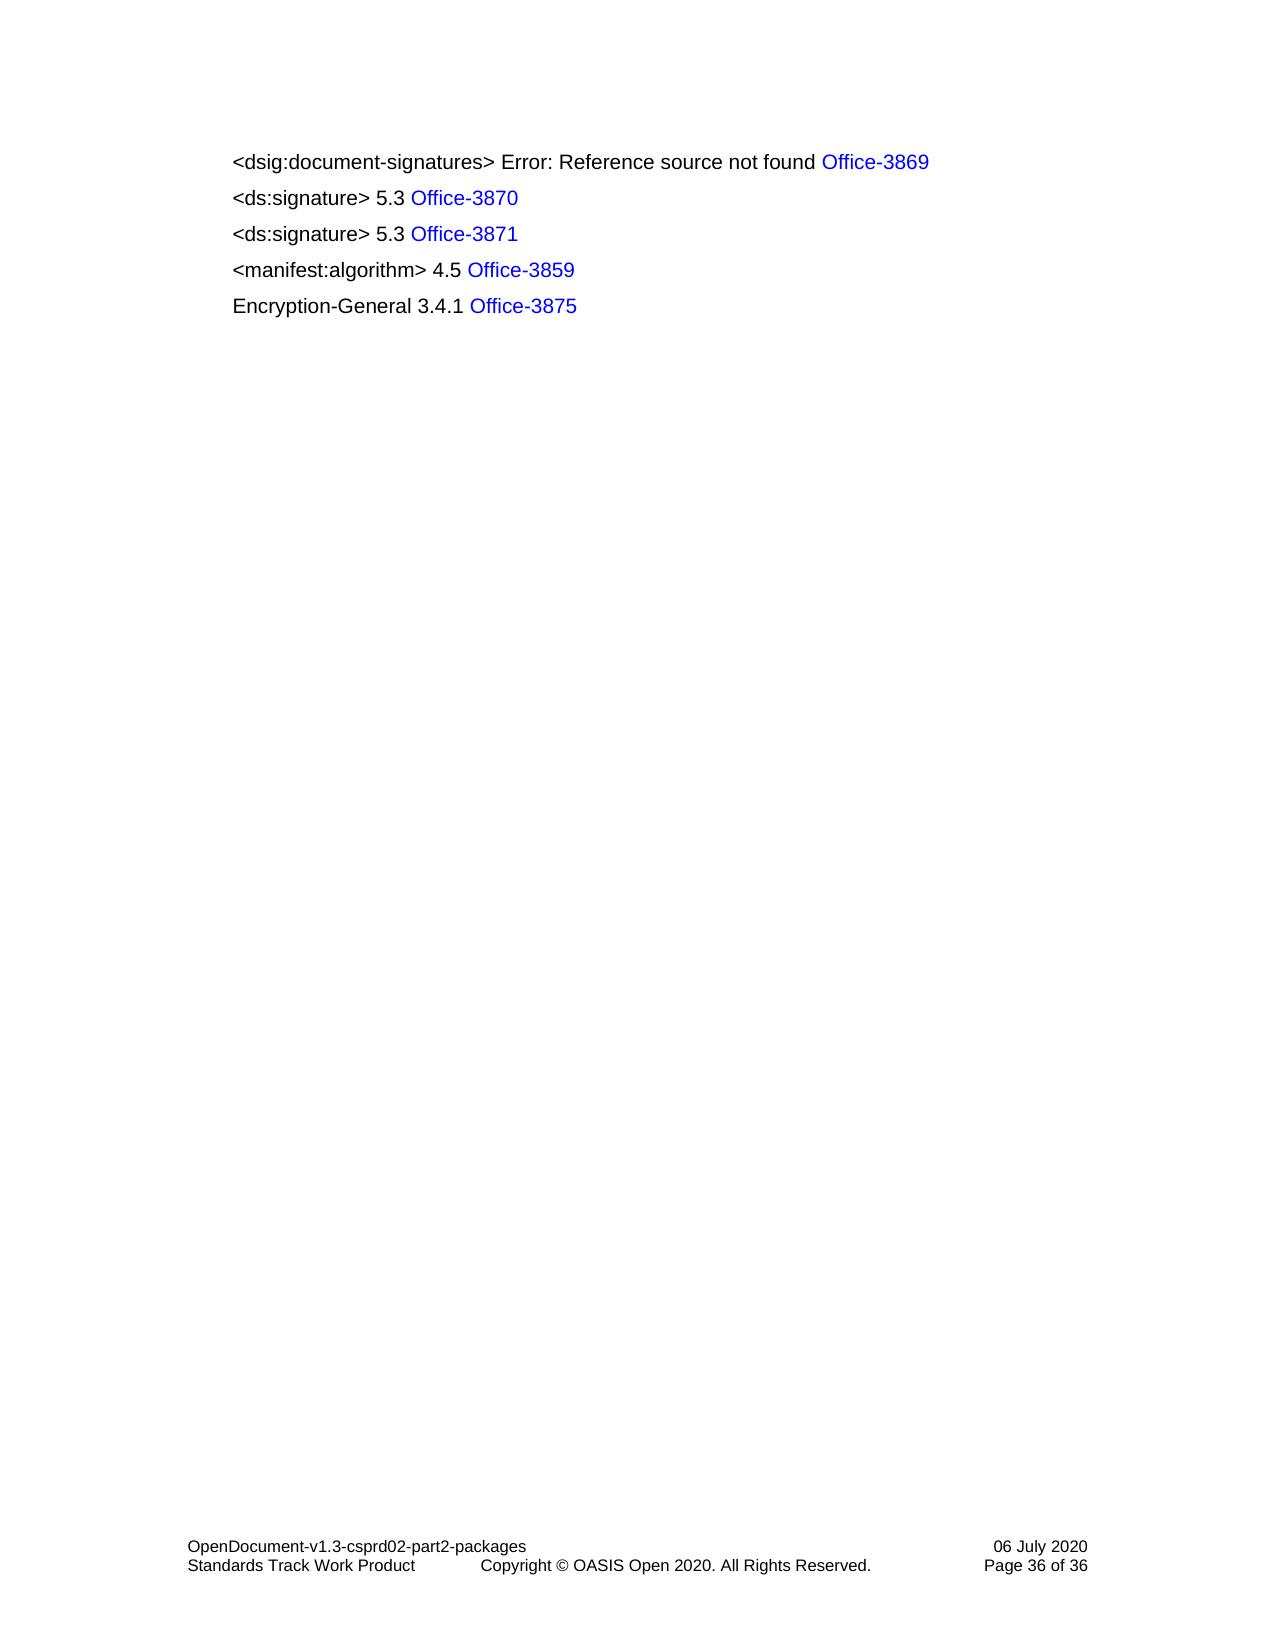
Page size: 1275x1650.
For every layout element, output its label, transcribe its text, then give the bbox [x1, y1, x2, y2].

list <dsig:document-signatures> Error: Reference source not found Office-3869 [187, 150, 1088, 174]
list <ds:signature> 5.3 Office-3870 [187, 186, 1088, 210]
list Encryption-General 3.4.1 Office-3875 [187, 294, 1088, 318]
list <ds:signature> 5.3 Office-3871 [187, 222, 1088, 246]
list <manifest:algorithm> 4.5 Office-3859 [187, 258, 1088, 282]
